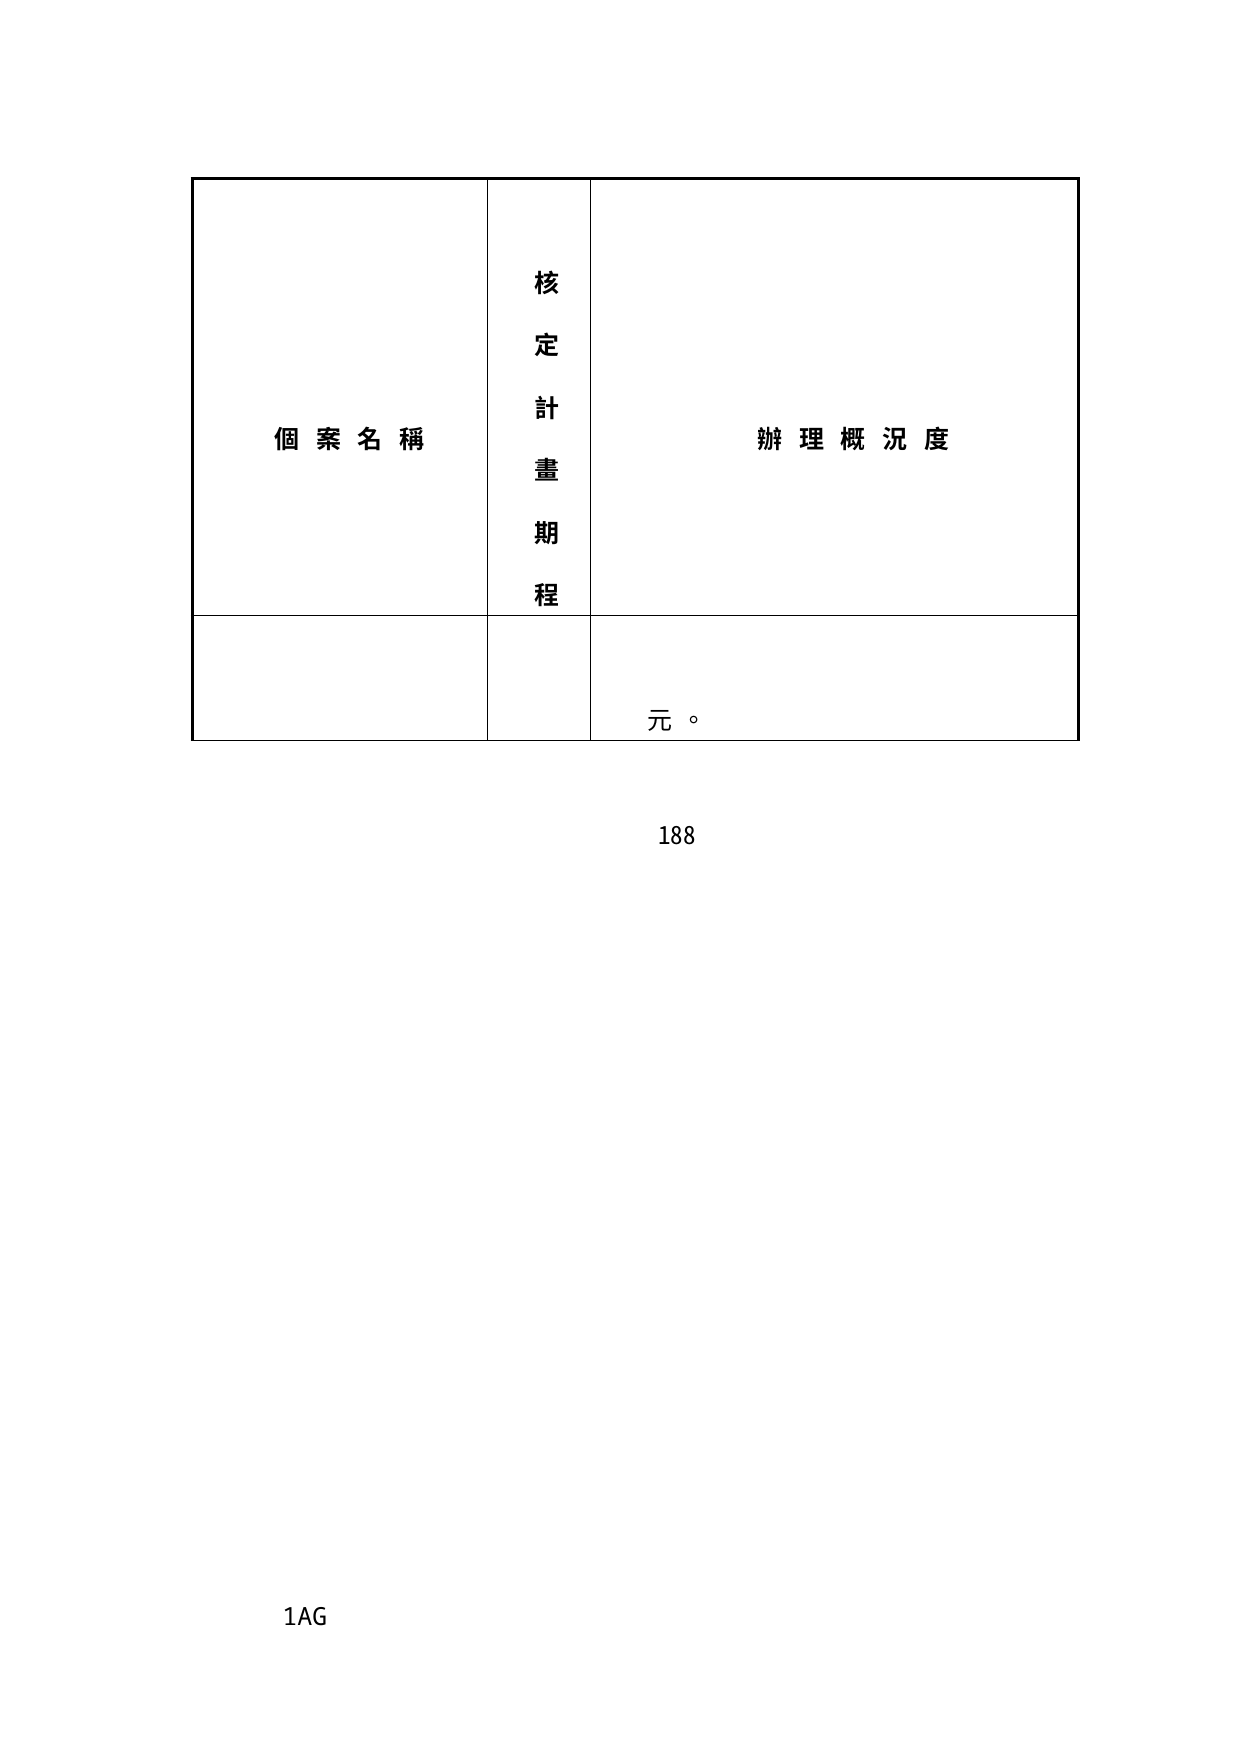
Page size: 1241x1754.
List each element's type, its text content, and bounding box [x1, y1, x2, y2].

table_header 核定計畫期程 [488, 180, 590, 615]
table_cell 元。 [591, 616, 1077, 740]
table_cell [488, 616, 590, 740]
table_header 辦理概況度 [591, 180, 1077, 615]
table_header 個案名稱 [194, 180, 487, 615]
table_cell [194, 616, 487, 740]
